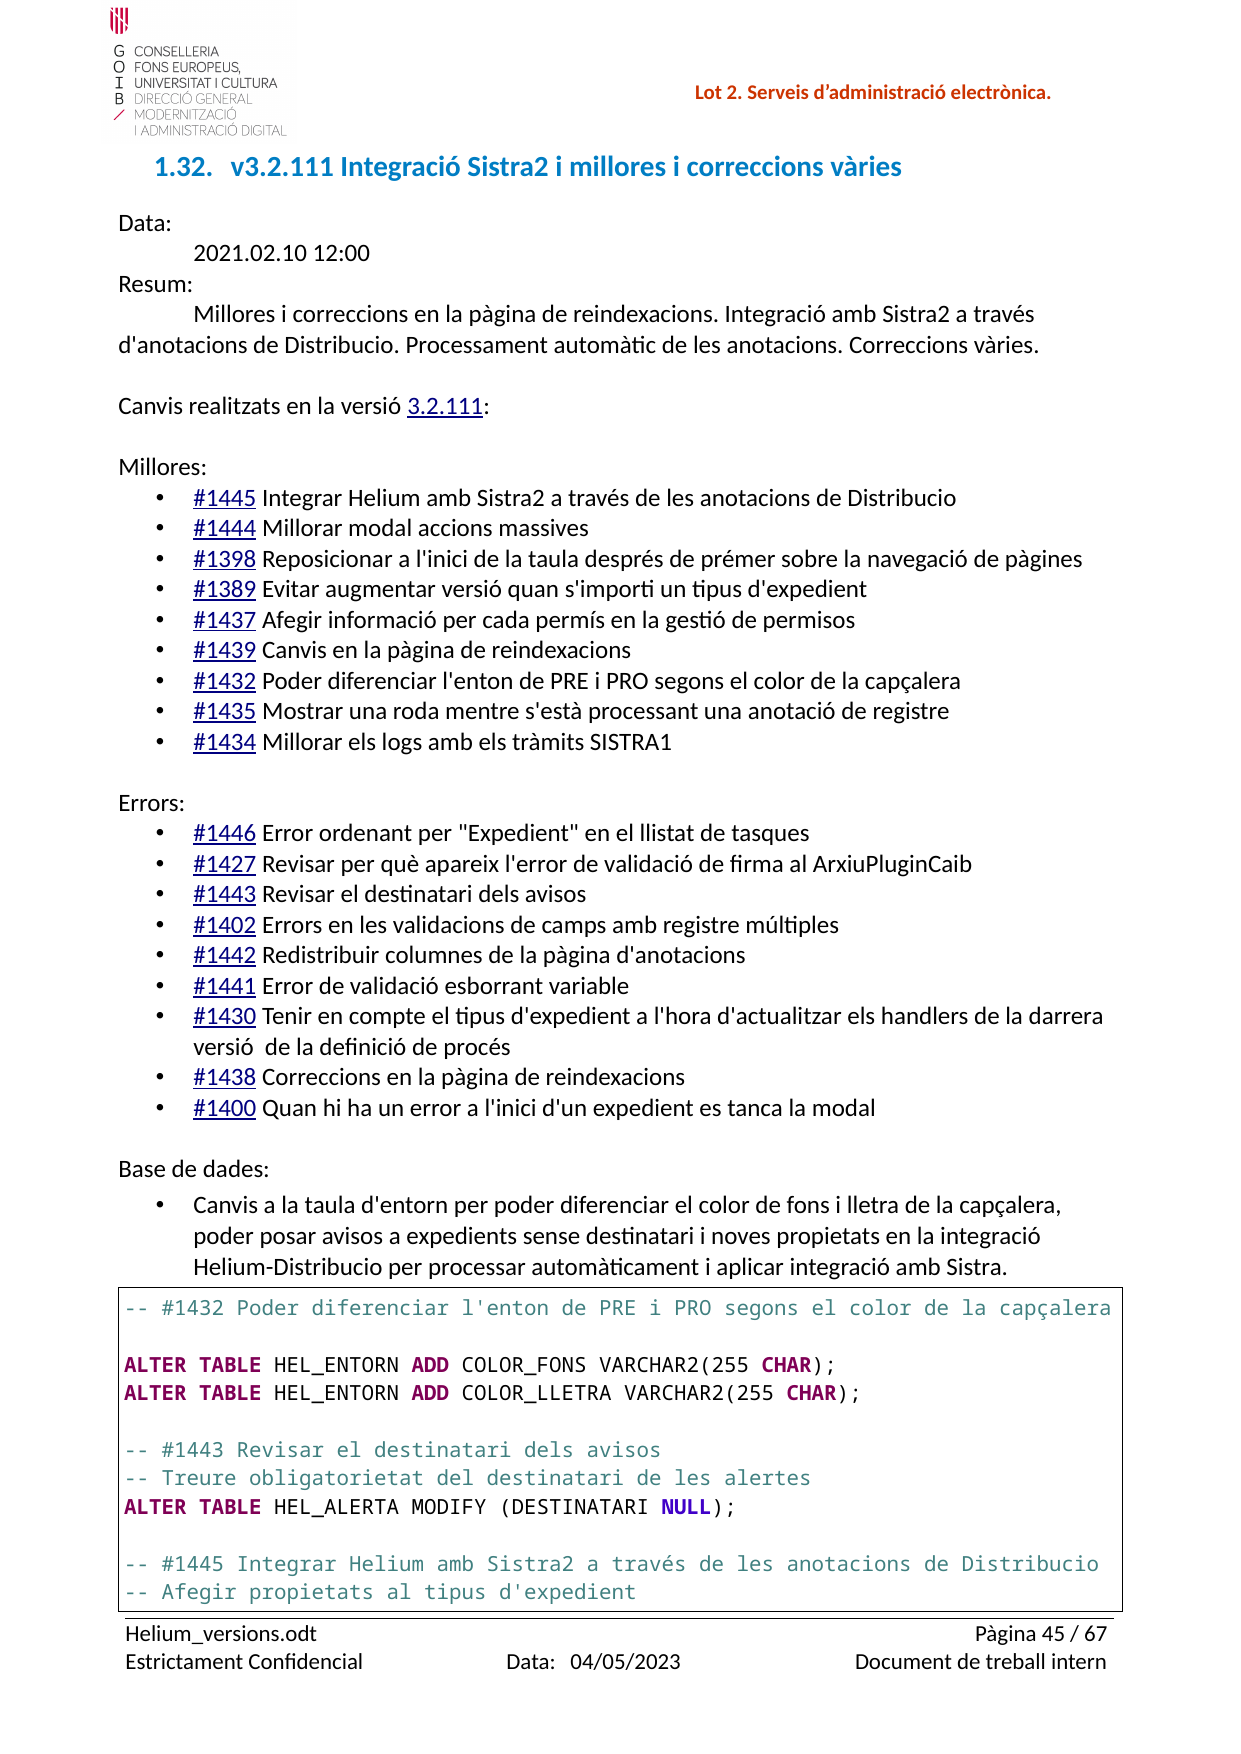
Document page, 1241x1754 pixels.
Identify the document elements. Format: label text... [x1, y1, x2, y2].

text 2021.02.10 12:00 [118, 237, 1122, 268]
list Canvis a la taula d'entorn per poder diferenciar el color de fons i lletra de la capçalera, poder posar avisos a expedients sense destinatari i noves propietats en la integració Helium-Distribucio per processar automàticament i aplicar integració amb Sistra. [156, 1189, 1122, 1281]
list #1437 Afegir informació per cada permís en la gestió de permisos [156, 604, 1122, 634]
list #1445 Integrar Helium amb Sistra2 a través de les anotacions de Distribucio [156, 482, 1122, 512]
list #1439 Canvis en la pàgina de reindexacions [156, 634, 1122, 665]
list #1444 Millorar modal accions massives [156, 512, 1122, 543]
list #1441 Error de validació esborrant variable [156, 970, 1122, 1001]
text Base de dades: [118, 1153, 1122, 1184]
list #1400 Quan hi ha un error a l'inici d'un expedient es tanca la modal [156, 1092, 1122, 1123]
text Data: [118, 207, 1122, 237]
subtitle v3.2.111 Integració Sistra2 i millores i correccions vàries [153, 148, 1122, 183]
list #1398 Reposicionar a l'inici de la taula després de prémer sobre la navegació de pàgines [156, 543, 1122, 573]
list #1402 Errors en les validacions de camps amb registre múltiples [156, 909, 1122, 939]
list #1389 Evitar augmentar versió quan s'importi un tipus d'expedient [156, 573, 1122, 604]
list #1443 Revisar el destinatari dels avisos [156, 878, 1122, 909]
text Millores: [118, 451, 1122, 482]
list #1442 Redistribuir columnes de la pàgina d'anotacions [156, 939, 1122, 970]
list #1446 Error ordenant per "Expedient" en el llistat de tasques [156, 817, 1122, 848]
list #1427 Revisar per què apareix l'error de validació de firma al ArxiuPluginCaib [156, 848, 1122, 878]
text Millores i correccions en la pàgina de reindexacions. Integració amb Sistra2 a través d'anotacions de Distribucio. Processament automàtic de les anotacions. Correccions vàries. [118, 298, 1122, 359]
list #1438 Correccions en la pàgina de reindexacions [156, 1062, 1122, 1092]
picture [100, 0, 297, 144]
text Errors: [118, 787, 1122, 817]
table_header -- #1432 Poder diferenciar l'enton de PRE i PRO segons el color de la capçalera ALTER TABLE HEL_ENTORN ADD COLOR_FONS VARCHAR2(255 CHAR); ALTER TABLE HEL_ENTORN ADD COLOR_LLETRA VARCHAR2(255 CHAR); -- #1443 Revisar el destinatari dels avisos -- Treure obligatorietat del destinatari de les alertes ALTER TABLE HEL_ALERTA MODIFY (DESTINATARI NULL); -- #1445 Integrar Helium amb Sistra2 a través de les anotacions de Distribucio -- Afegir propietats al tipus d'expedient [119, 1288, 1122, 1611]
text Resum: [118, 268, 1122, 298]
list #1430 Tenir en compte el tipus d'expedient a l'hora d'actualitzar els handlers de la darrera versió de la definició de procés [156, 1001, 1122, 1062]
list #1434 Millorar els logs amb els tràmits SISTRA1 [156, 726, 1122, 756]
text Canvis realitzats en la versió 3.2.111: [118, 390, 1122, 421]
list #1435 Mostrar una roda mentre s'està processant una anotació de registre [156, 695, 1122, 726]
list #1432 Poder diferenciar l'enton de PRE i PRO segons el color de la capçalera [156, 665, 1122, 695]
